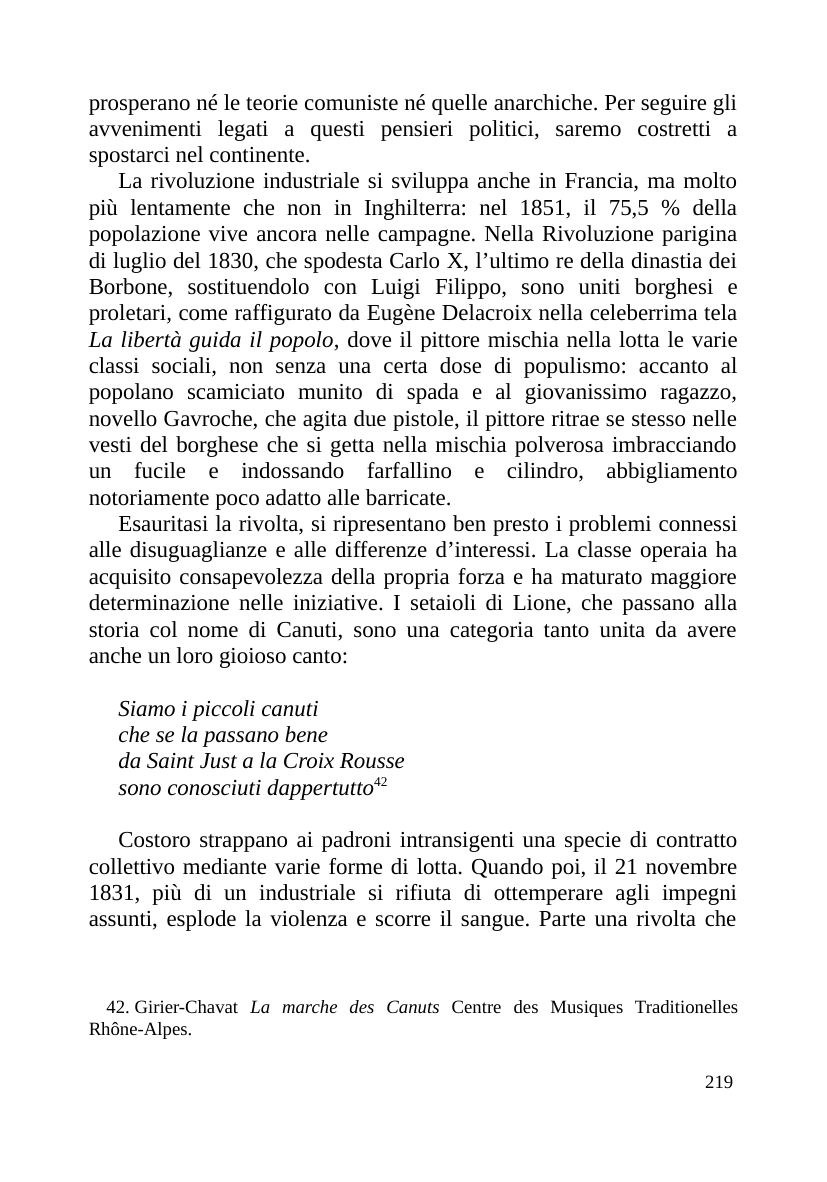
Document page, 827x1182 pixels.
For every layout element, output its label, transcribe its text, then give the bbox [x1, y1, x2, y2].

text da Saint Just a la Croix Rousse [88, 747, 738, 774]
text che se la passano bene [88, 721, 738, 747]
text Costoro strappano ai padroni intransigenti una specie di contratto collettivo mediante varie forme di lotta. Quando poi, il 21 novembre 1831, più di un industriale si rifiuta di ottemperare agli impegni assunti, esplode la violenza e scorre il sangue. Parte una rivolta che [88, 826, 738, 932]
text prosperano né le teorie comuniste né quelle anarchiche. Per seguire gli avvenimenti legati a questi pensieri politici, saremo costretti a spostarci nel continente. [88, 88, 738, 168]
text La rivoluzione industriale si sviluppa anche in Francia, ma molto più lentamente che non in Inghilterra: nel 1851, il 75,5 % della popolazione vive ancora nelle campagne. Nella Rivoluzione parigina di luglio del 1830, che spodesta Carlo X, l’ultimo re della dinastia dei Borbone, sostituendolo con Luigi Filippo, sono uniti borghesi e proletari, come raffigurato da Eugène Delacroix nella celeberrima tela La libertà guida il popolo, dove il pittore mischia nella lotta le varie classi sociali, non senza una certa dose di populismo: accanto al popolano scamiciato munito di spada e al giovanissimo ragazzo, novello Gavroche, che agita due pistole, il pittore ritrae se stesso nelle vesti del borghese che si getta nella mischia polverosa imbracciando un fucile e indossando farfallino e cilindro, abbigliamento notoriamente poco adatto alle barricate. [88, 168, 738, 510]
text sono conosciuti dappertutto [88, 774, 738, 800]
text Girier-Chavat La marche des Canuts Centre des Musiques Traditionelles Rhône-Alpes. [88, 996, 738, 1039]
text Siamo i piccoli canuti [88, 695, 738, 721]
text Esauritasi la rivolta, si ripresentano ben presto i problemi connessi alle disuguaglianze e alle differenze d’interessi. La classe operaia ha acquisito consapevolezza della propria forza e ha maturato maggiore determinazione nelle iniziative. I setaioli di Lione, che passano alla storia col nome di Canuti, sono una categoria tanto unita da avere anche un loro gioioso canto: [88, 510, 738, 668]
